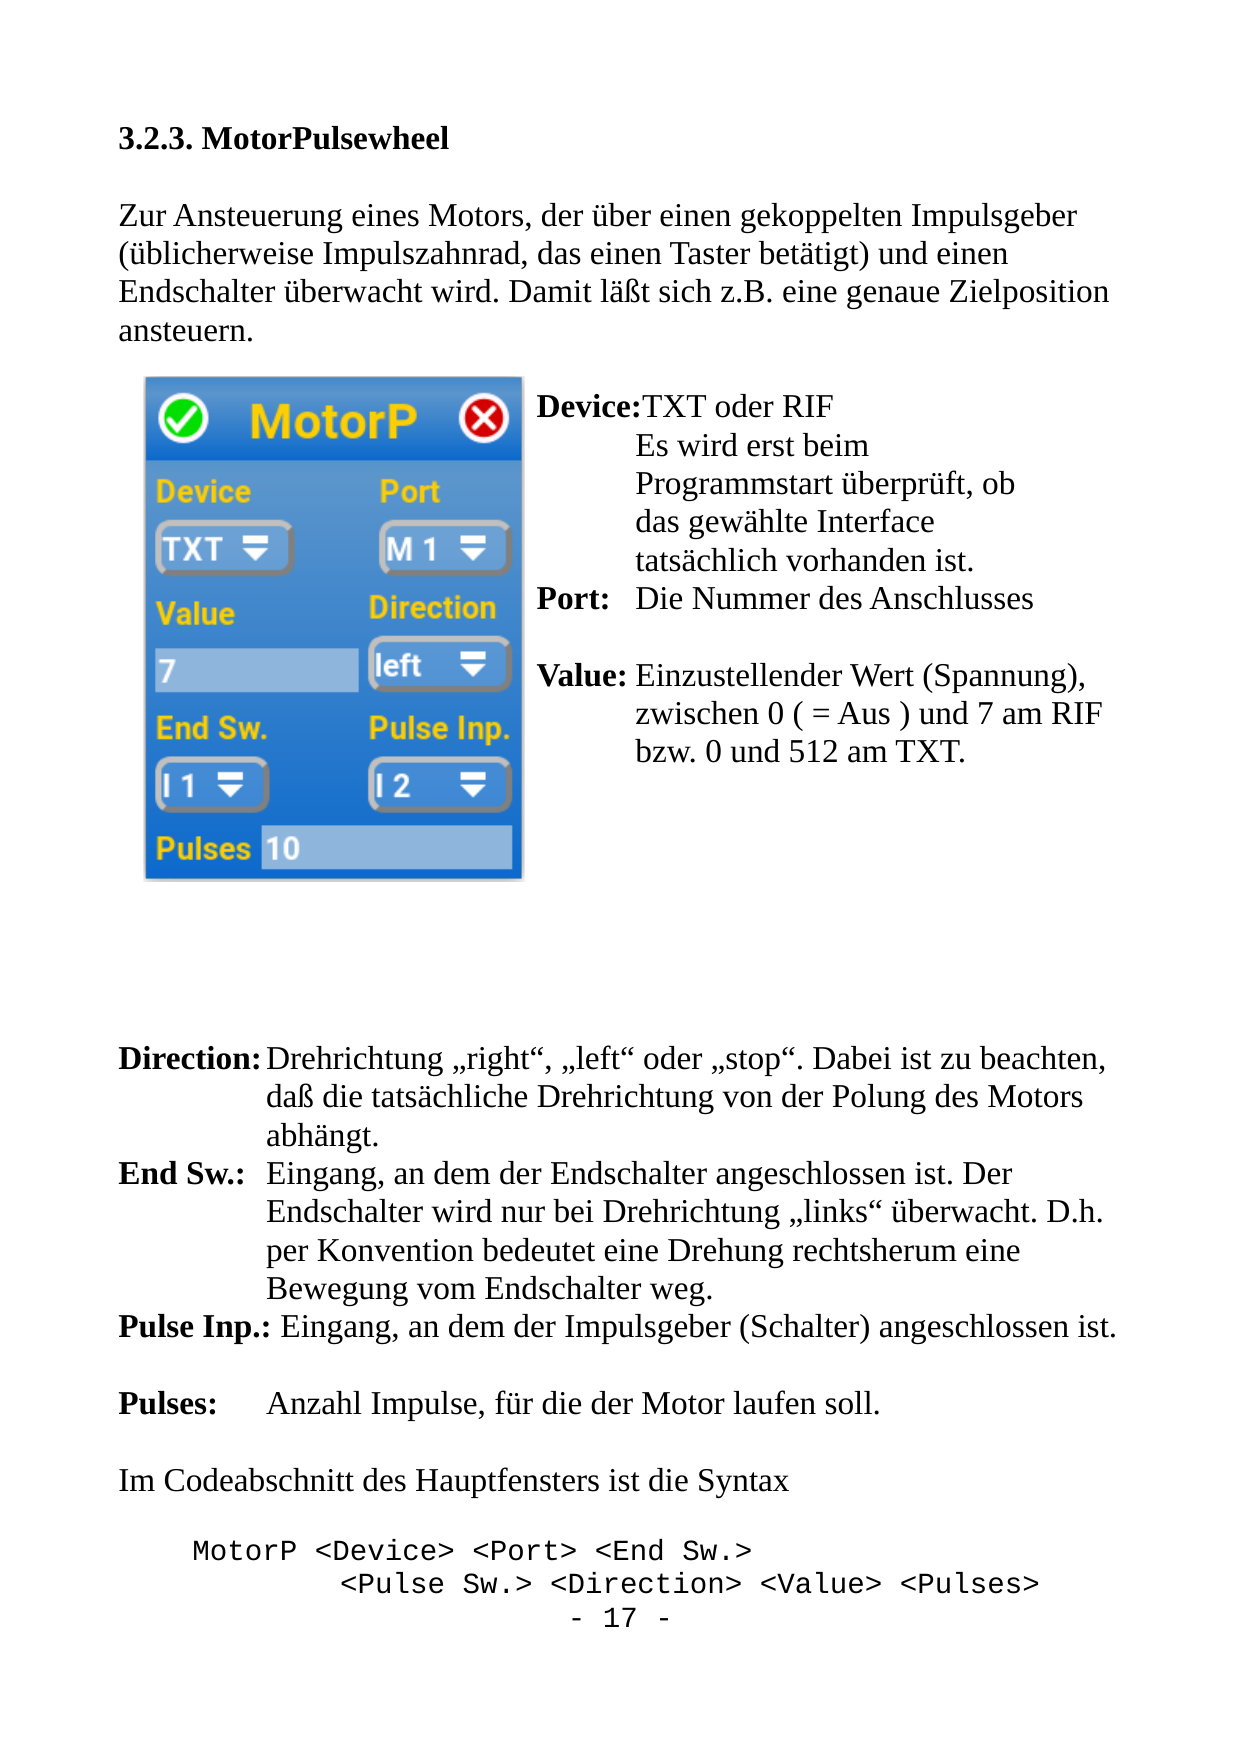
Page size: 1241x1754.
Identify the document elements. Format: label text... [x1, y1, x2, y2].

picture [143, 376, 525, 882]
text Zur Ansteuerung eines Motors, der über einen gekoppelten Impulsgeber (üblicherweise Impulszahnrad, das einen Taster betätigt) und einen Endschalter überwacht wird. Damit läßt sich z.B. eine genaue Zielposition ansteuern. [118, 195, 1122, 348]
text Pulse Inp.: Eingang, an dem der Impulsgeber (Schalter) angeschlossen ist. [118, 1306, 1122, 1345]
text Device:TXT oder RIF [525, 386, 1122, 425]
text Es wird erst beim Programmstart überprüft, ob das gewählte Interface tatsächlich vorhanden ist. [525, 425, 1122, 578]
text Port: Die Nummer des Anschlusses [525, 578, 1122, 616]
text Direction: Drehrichtung „right“, „left“ oder „stop“. Dabei ist zu beachten, [118, 1038, 1122, 1076]
text End Sw.: Eingang, an dem der Endschalter angeschlossen ist. Der Endschalter wird nur bei Drehrichtung „links“ überwacht. D.h. per Konvention bedeutet eine Drehung rechtsherum eine Bewegung vom Endschalter weg. [118, 1153, 1122, 1306]
text Value: Einzustellender Wert (Spannung), zwischen 0 ( = Aus ) und 7 am RIF bzw. 0 und 512 am TXT. [525, 655, 1122, 770]
text [118, 386, 143, 425]
text [118, 578, 143, 616]
text Im Codeabschnitt des Hauptfensters ist die Syntax [118, 1460, 1122, 1498]
text Pulses: Anzahl Impulse, für die der Motor laufen soll. [118, 1383, 1122, 1421]
text MotorP <Device> <Port> <End Sw.> [118, 1536, 1122, 1569]
text <Pulse Sw.> <Direction> <Value> <Pulses> [118, 1569, 1122, 1602]
text daß die tatsächliche Drehrichtung von der Polung des Motors [118, 1076, 1122, 1115]
text 3.2.3. MotorPulsewheel [118, 118, 1122, 156]
text abhängt. [118, 1115, 1122, 1153]
text [118, 655, 143, 770]
text [118, 425, 143, 578]
